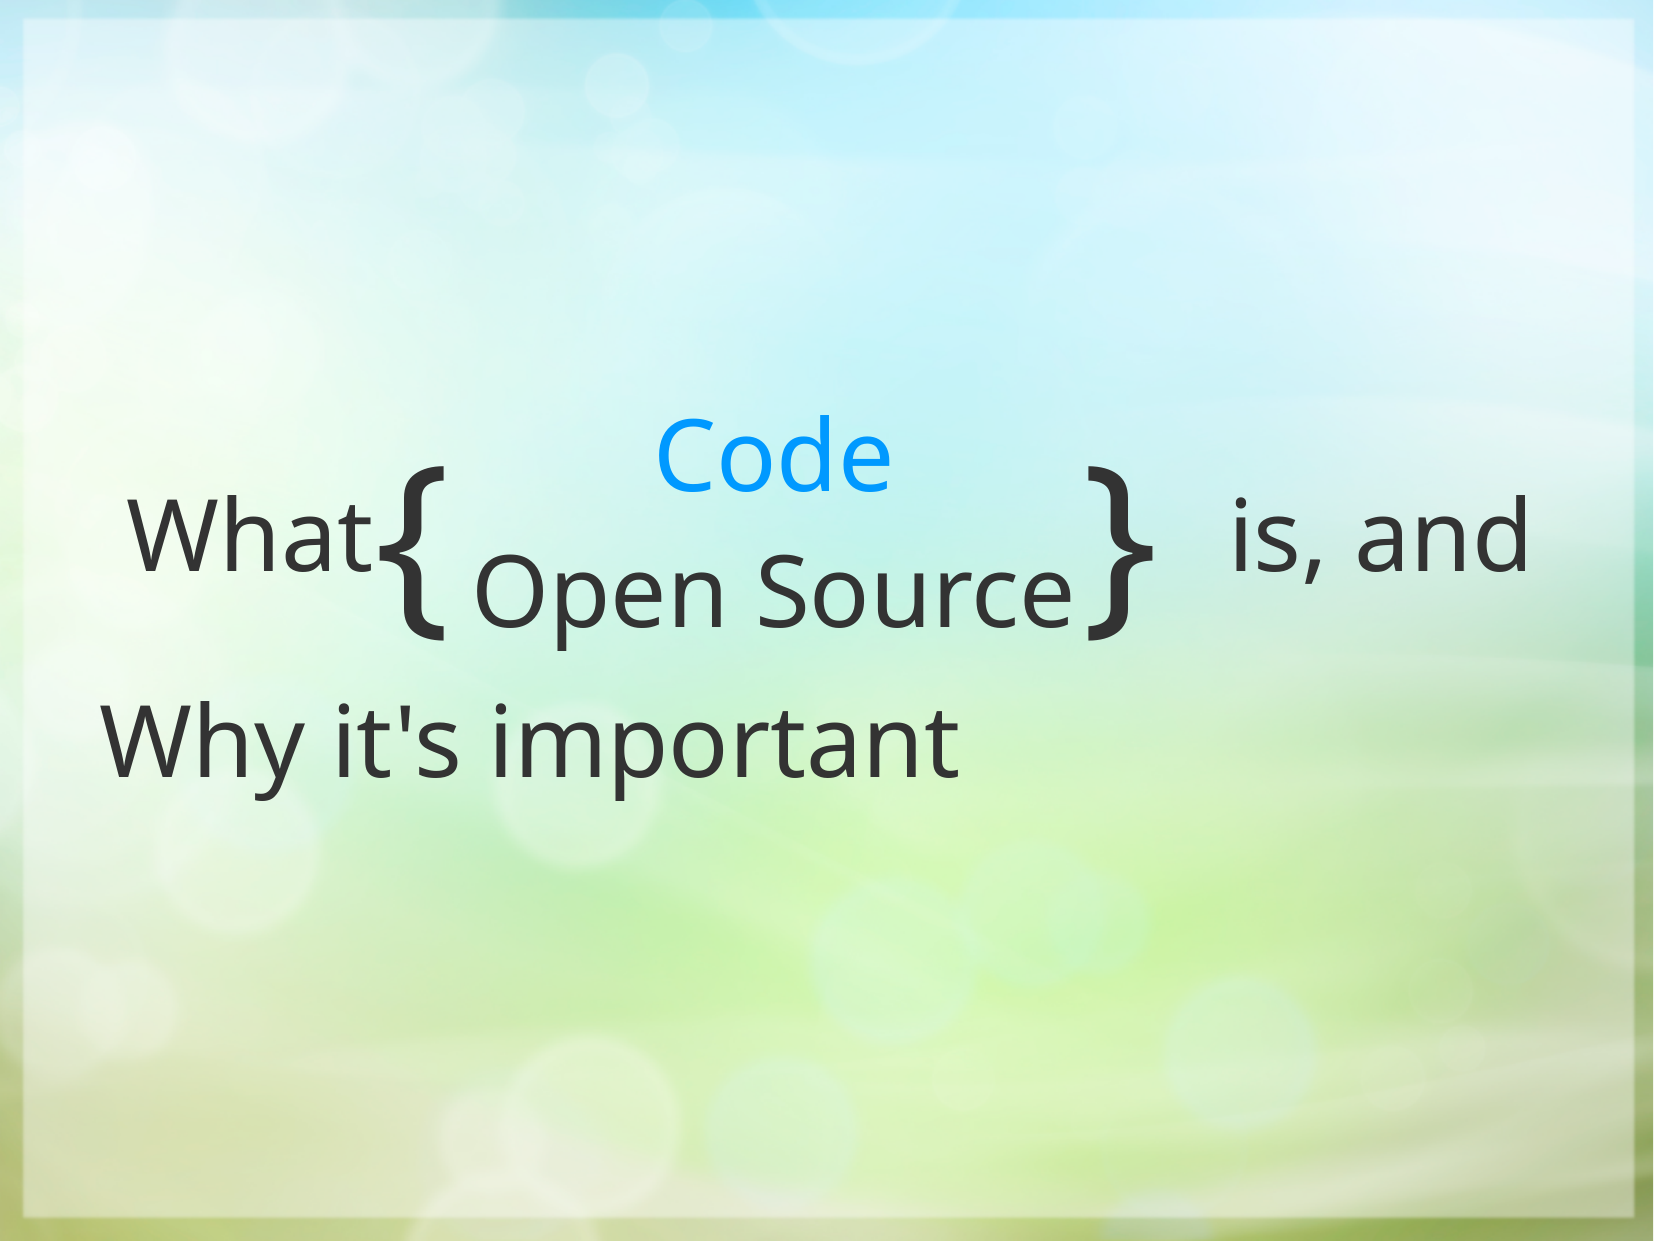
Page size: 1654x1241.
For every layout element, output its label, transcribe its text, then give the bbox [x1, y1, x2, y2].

text_box { [371, 404, 454, 660]
text_box } [1080, 404, 1163, 660]
text_box is, and [1203, 404, 1559, 660]
text_box Code Open Source [413, 392, 1135, 648]
text_box Why it's important [0, 611, 1075, 867]
picture [0, 0, 1654, 1241]
subtitle What [88, 404, 371, 611]
